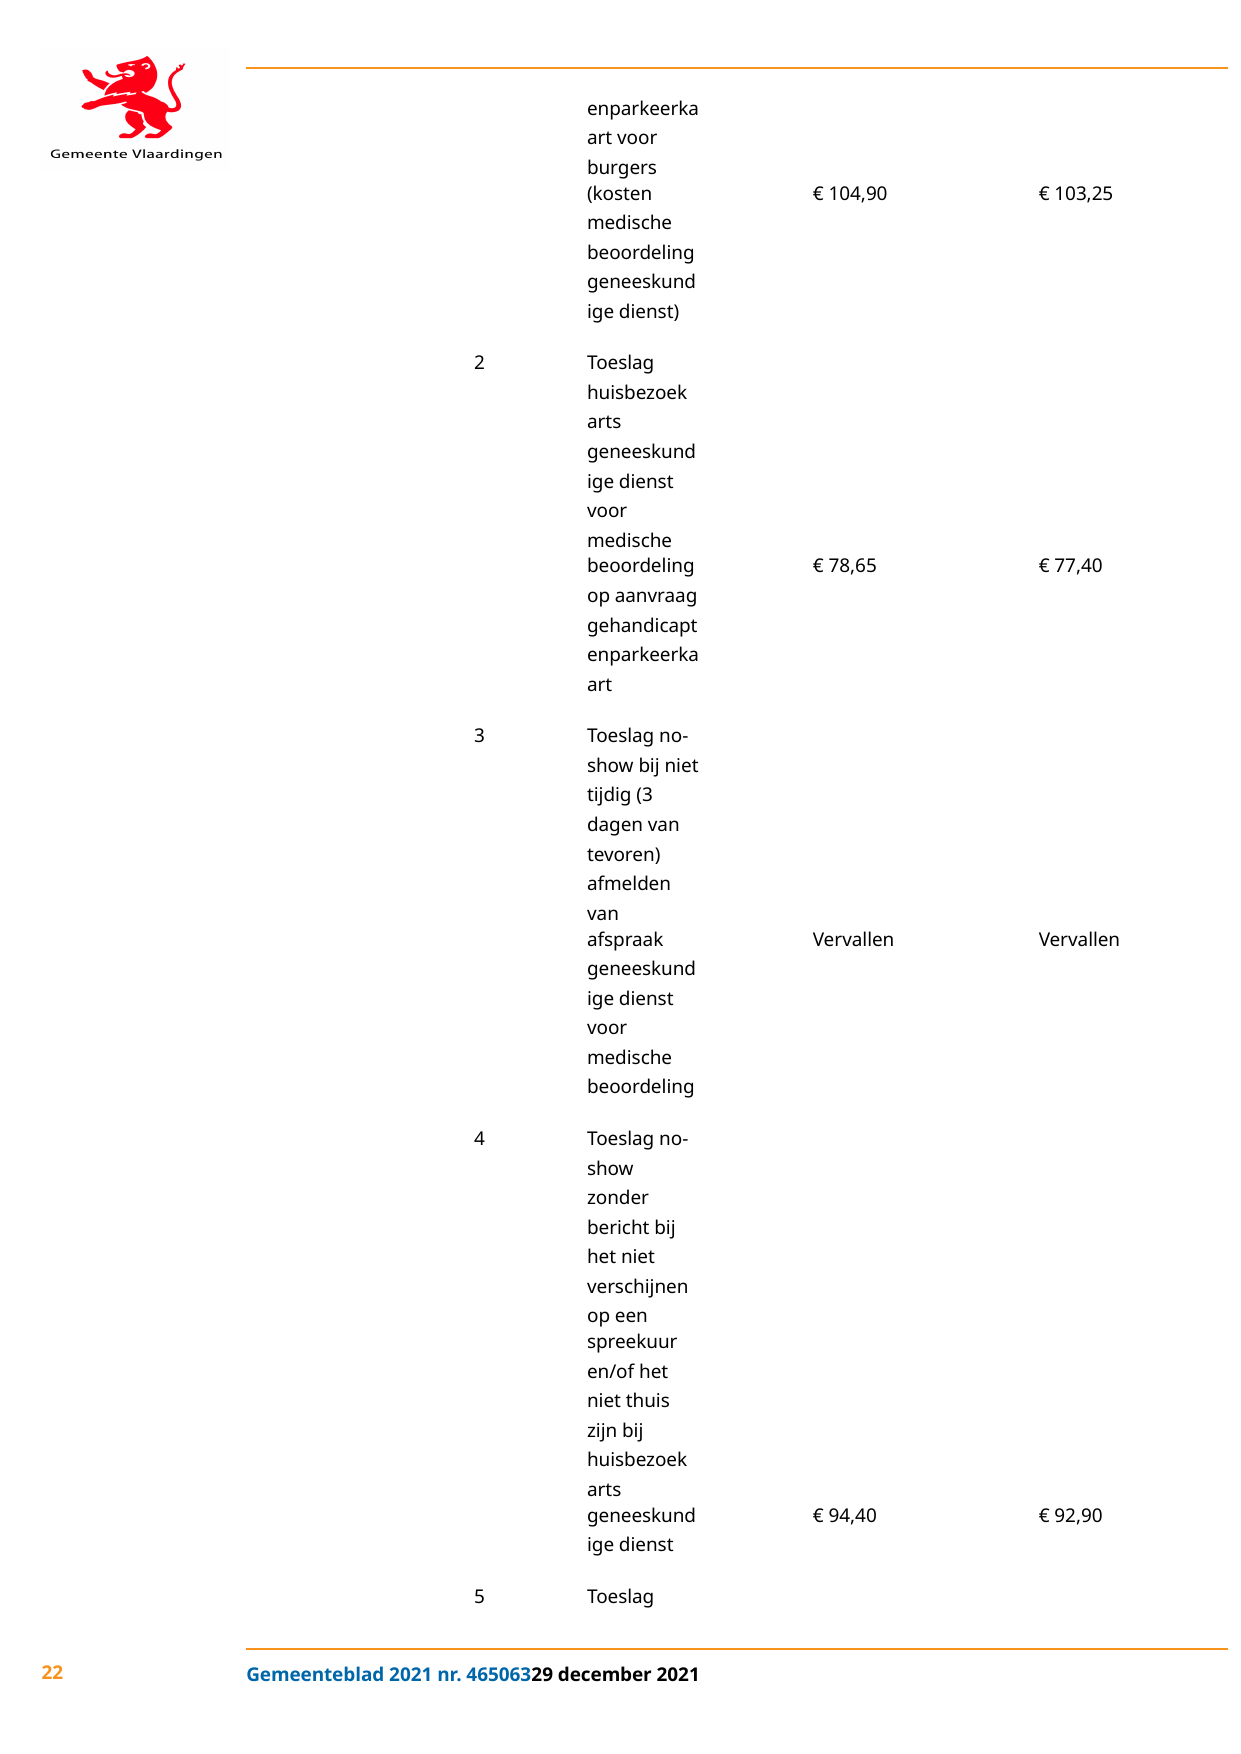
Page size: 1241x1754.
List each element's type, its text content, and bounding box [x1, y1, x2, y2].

table_cell [248, 1099, 361, 1125]
table_cell 3 [474, 723, 587, 926]
table_cell [361, 1125, 474, 1328]
table_cell [926, 350, 1038, 553]
table_cell Toeslag huisbezoek arts geneeskundige dienst voor medische [587, 350, 700, 553]
table_cell Vervallen [1039, 926, 1152, 1099]
table_cell [361, 1502, 474, 1557]
table_cell [813, 1557, 926, 1583]
table_cell [248, 324, 361, 349]
table_cell [1039, 697, 1152, 722]
table_cell [926, 95, 1038, 180]
table_cell [474, 180, 587, 324]
table_cell [248, 1328, 361, 1502]
table_cell [1039, 1125, 1152, 1328]
table_cell [248, 697, 361, 722]
table_cell afspraak geneeskundige dienst voor medische beoordeling [587, 926, 700, 1099]
picture [41, 47, 231, 172]
table_cell [248, 1557, 361, 1583]
table_cell [361, 1557, 474, 1583]
table_cell [248, 1125, 361, 1328]
table_cell [248, 1583, 361, 1609]
table_cell (kosten medische beoordeling geneeskundige dienst) [587, 180, 700, 324]
table_cell [926, 1583, 1038, 1609]
table_cell [1039, 350, 1152, 553]
table_cell [813, 1328, 926, 1502]
table_cell enparkeerkaart voor burgers [587, 95, 700, 180]
table_cell [361, 180, 474, 324]
table_cell 5 [474, 1583, 587, 1609]
table_cell [248, 926, 361, 1099]
table_cell [700, 1557, 813, 1583]
table_cell € 103,25 [1039, 180, 1152, 324]
table_cell [926, 1099, 1038, 1125]
table_cell [926, 697, 1038, 722]
table_cell Vervallen [813, 926, 926, 1099]
table_cell [700, 350, 813, 553]
table_cell [1039, 1583, 1152, 1609]
table_cell € 92,90 [1039, 1502, 1152, 1557]
table_cell [474, 1099, 587, 1125]
table_cell [361, 324, 474, 349]
table_cell [474, 697, 587, 722]
table_cell [926, 723, 1038, 926]
table_cell [813, 1125, 926, 1328]
table_cell [474, 324, 587, 349]
table_cell [361, 350, 474, 553]
table_cell geneeskundige dienst [587, 1502, 700, 1557]
table_cell [1039, 95, 1152, 180]
table_cell [587, 1099, 700, 1125]
table_cell [813, 1583, 926, 1609]
table_cell € 104,90 [813, 180, 926, 324]
table_cell [813, 697, 926, 722]
table_cell [587, 324, 700, 349]
table_cell [248, 1502, 361, 1557]
table_cell [700, 95, 813, 180]
table_cell [474, 1557, 587, 1583]
table_cell [700, 926, 813, 1099]
table_cell [474, 926, 587, 1099]
table_cell [813, 95, 926, 180]
table_cell 4 [474, 1125, 587, 1328]
table_cell [361, 1099, 474, 1125]
table_cell [474, 1328, 587, 1502]
table_cell [926, 324, 1038, 349]
table_cell € 78,65 [813, 553, 926, 697]
table_cell [926, 180, 1038, 324]
table_cell [926, 926, 1038, 1099]
table_cell spreekuur en/of het niet thuis zijn bij huisbezoek arts [587, 1328, 700, 1502]
table_cell [361, 697, 474, 722]
table_cell Toeslag no-show zonder bericht bij het niet verschijnen op een [587, 1125, 700, 1328]
table_cell [1039, 1099, 1152, 1125]
table_cell [1039, 1328, 1152, 1502]
table_cell [813, 1099, 926, 1125]
table_cell [1039, 723, 1152, 926]
table_cell [926, 553, 1038, 697]
table_cell [361, 1583, 474, 1609]
table_cell [926, 1328, 1038, 1502]
table_cell [361, 553, 474, 697]
table_cell [700, 180, 813, 324]
table_cell [1039, 324, 1152, 349]
table_cell [700, 1099, 813, 1125]
table_cell [361, 723, 474, 926]
table_cell [587, 697, 700, 722]
table_cell [1039, 1557, 1152, 1583]
table_cell [361, 926, 474, 1099]
table_cell [700, 553, 813, 697]
table_cell [700, 697, 813, 722]
table_cell [700, 324, 813, 349]
table_cell beoordeling op aanvraag gehandicaptenparkeerkaart [587, 553, 700, 697]
table_cell [474, 95, 587, 180]
table_cell [248, 350, 361, 553]
table_cell Toeslag no-show bij niet tijdig (3 dagen van tevoren) afmelden van [587, 723, 700, 926]
table_cell [248, 723, 361, 926]
table_cell € 94,40 [813, 1502, 926, 1557]
table_cell [248, 95, 361, 180]
table_cell [700, 1125, 813, 1328]
table_cell [926, 1125, 1038, 1328]
table_cell [700, 723, 813, 926]
table_cell [700, 1583, 813, 1609]
table_cell [926, 1502, 1038, 1557]
table_cell [700, 1328, 813, 1502]
table_cell [361, 1328, 474, 1502]
table_cell [813, 324, 926, 349]
table_cell [813, 350, 926, 553]
table_cell [813, 723, 926, 926]
table_cell € 77,40 [1039, 553, 1152, 697]
table_cell 2 [474, 350, 587, 553]
table_cell [248, 180, 361, 324]
table_cell [926, 1557, 1038, 1583]
table_cell [700, 1502, 813, 1557]
table_cell Toeslag [587, 1583, 700, 1609]
table_cell [587, 1557, 700, 1583]
table_cell [474, 553, 587, 697]
table_cell [474, 1502, 587, 1557]
table_cell [248, 553, 361, 697]
table_cell [361, 95, 474, 180]
